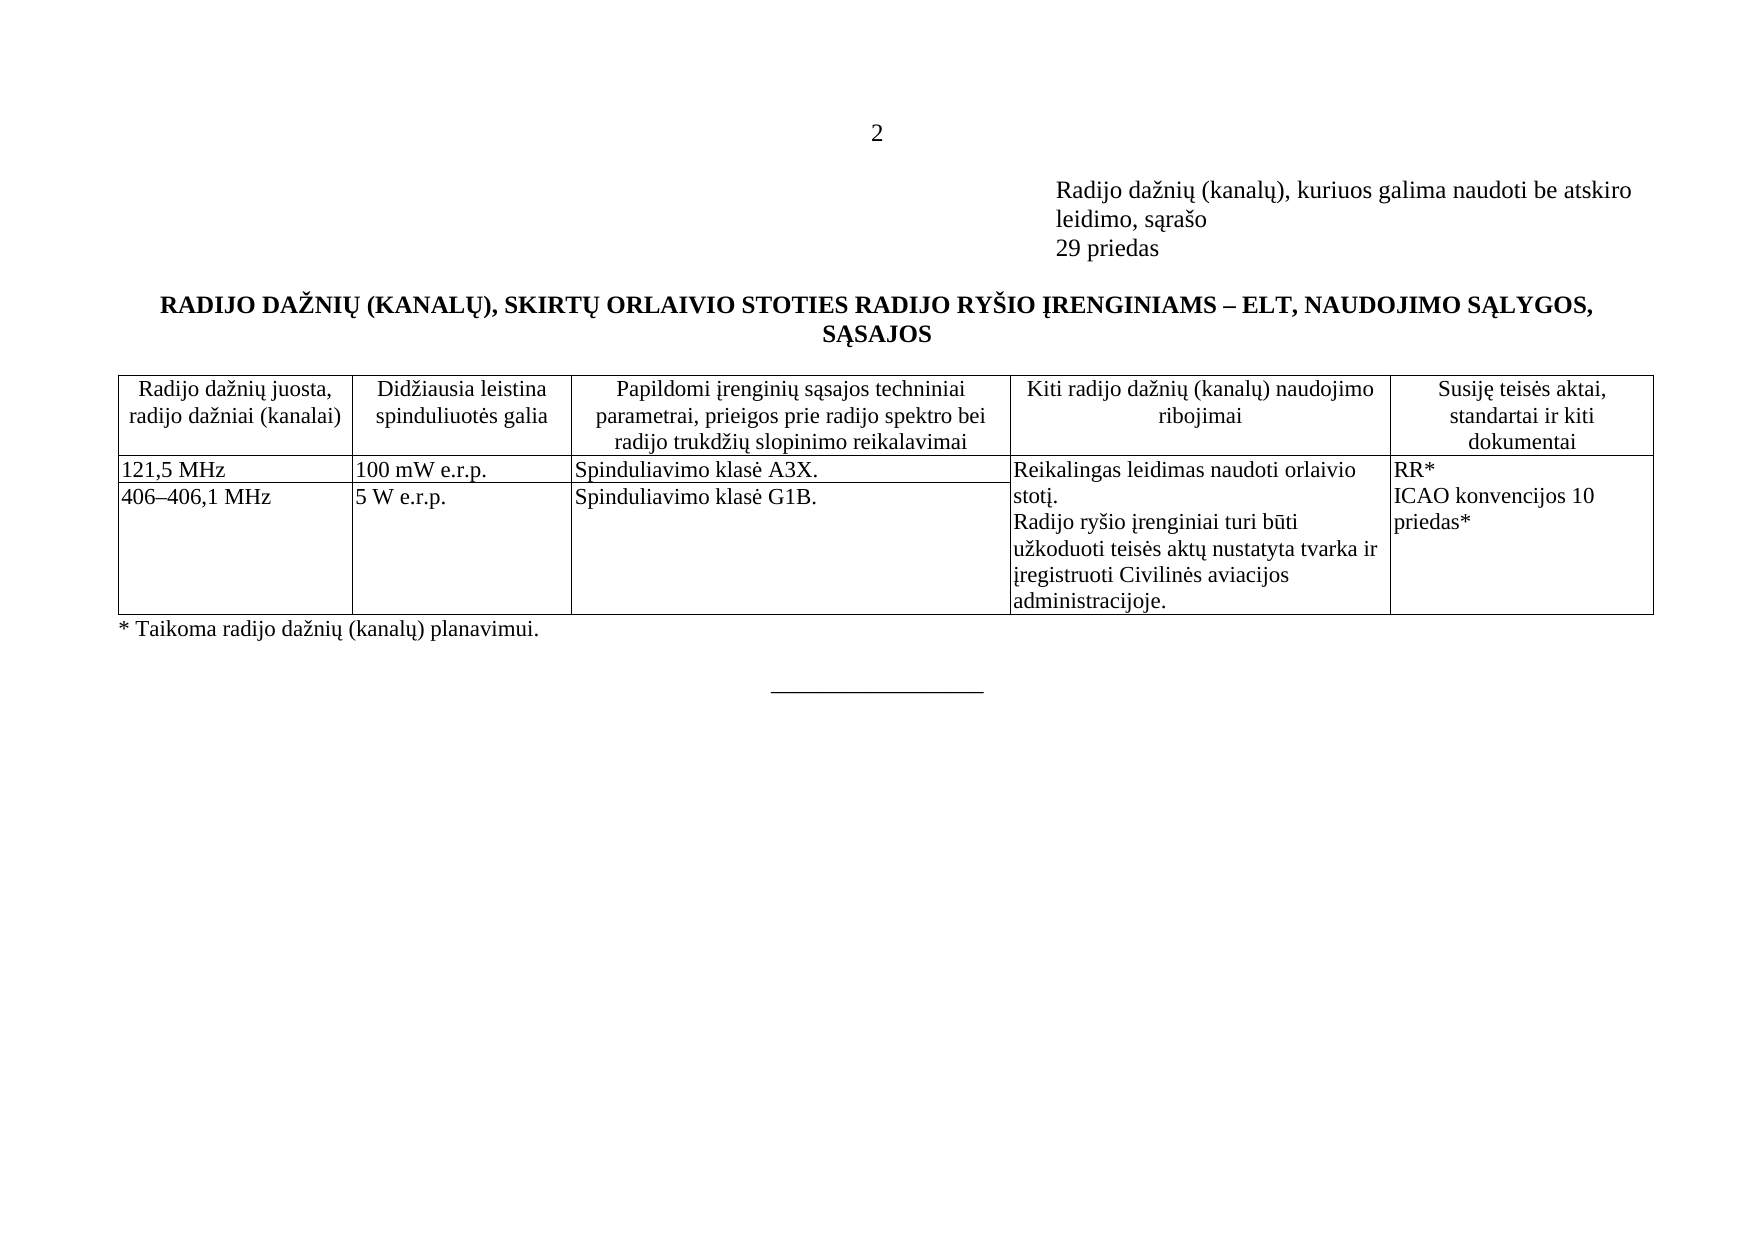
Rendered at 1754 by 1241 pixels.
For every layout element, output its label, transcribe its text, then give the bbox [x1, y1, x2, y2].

table_header Papildomi įrenginių sąsajos techniniai parametrai, prieigos prie radijo spektro bei radijo trukdžių slopinimo reikalavimai [572, 376, 1010, 454]
table_cell 5 W e.r.p. [353, 483, 571, 614]
text RADIJO DAŽNIŲ (KANALŲ), SKIRTŲ ORLAIVIO STOTIES RADIJO RYŠIO ĮRENGINIAMS – ELT, NAUDOJIMO SĄLYGOS, SĄSAJOS [118, 291, 1636, 348]
text 29 priedas [1056, 233, 1636, 262]
table_cell 406–406,1 MHz [119, 483, 352, 614]
table_cell Spinduliavimo klasė G1B. [572, 483, 1010, 614]
text leidimo, sąrašo [1056, 204, 1636, 233]
table_cell 121,5 MHz [119, 456, 352, 482]
table_header Didžiausia leistina spinduliuotės galia [353, 376, 571, 454]
text * Taikoma radijo dažnių (kanalų) planavimui. [118, 615, 1636, 641]
table_cell RR* ICAO konvencijos 10 priedas* [1391, 456, 1653, 614]
text _________________ [118, 667, 1636, 696]
text Radijo dažnių (kanalų), kuriuos galima naudoti be atskiro [1056, 176, 1636, 204]
table_cell Spinduliavimo klasė A3X. [572, 456, 1010, 482]
table_cell 100 mW e.r.p. [353, 456, 571, 482]
table_header Susiję teisės aktai, standartai ir kiti dokumentai [1391, 376, 1653, 454]
table_header Radijo dažnių juosta, radijo dažniai (kanalai) [119, 376, 352, 454]
table_header Kiti radijo dažnių (kanalų) naudojimo ribojimai [1011, 376, 1390, 454]
table_cell Reikalingas leidimas naudoti orlaivio stotį. Radijo ryšio įrenginiai turi būti užkoduoti teisės aktų nustatyta tvarka ir įregistruoti Civilinės aviacijos administracijoje. [1011, 456, 1390, 614]
